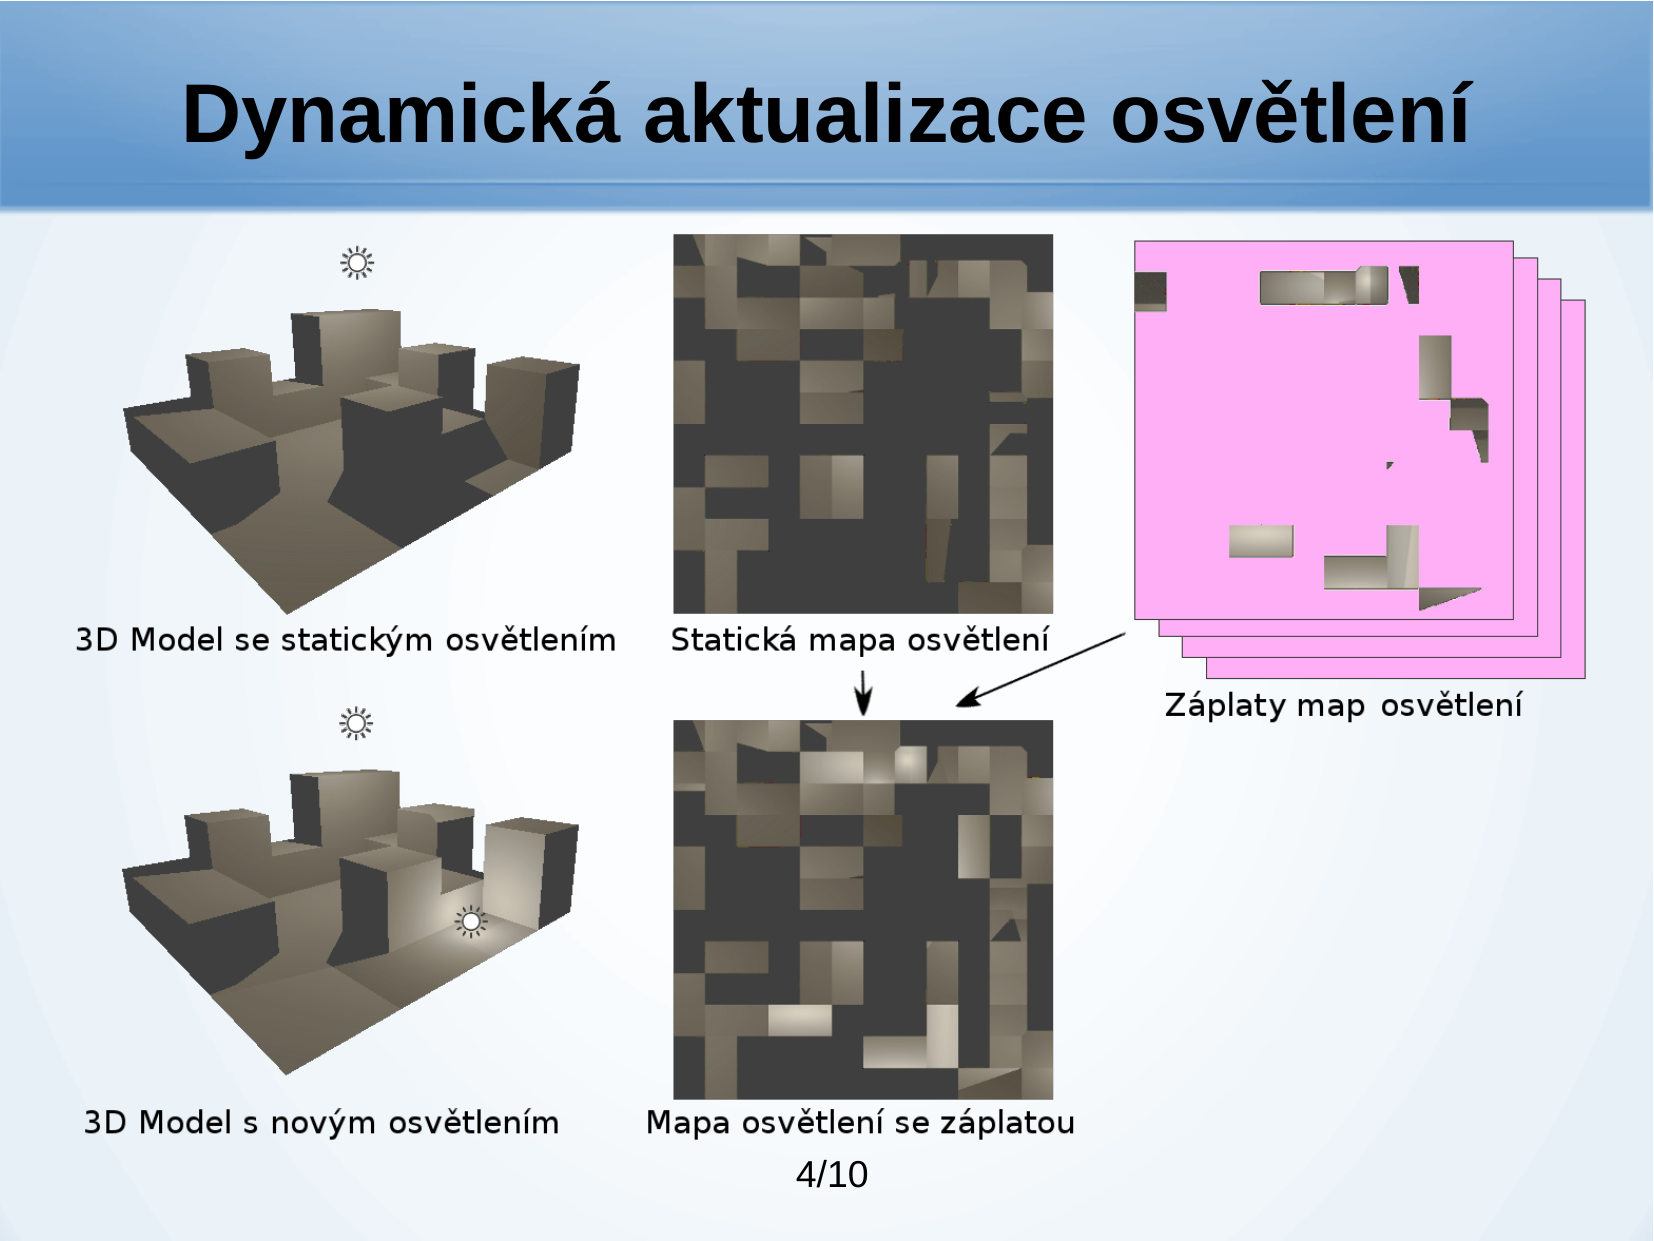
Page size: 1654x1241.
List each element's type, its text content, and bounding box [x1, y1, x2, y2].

title Dynamická aktualizace osvětlení [82, 49, 1571, 170]
picture [0, 1, 1653, 1241]
